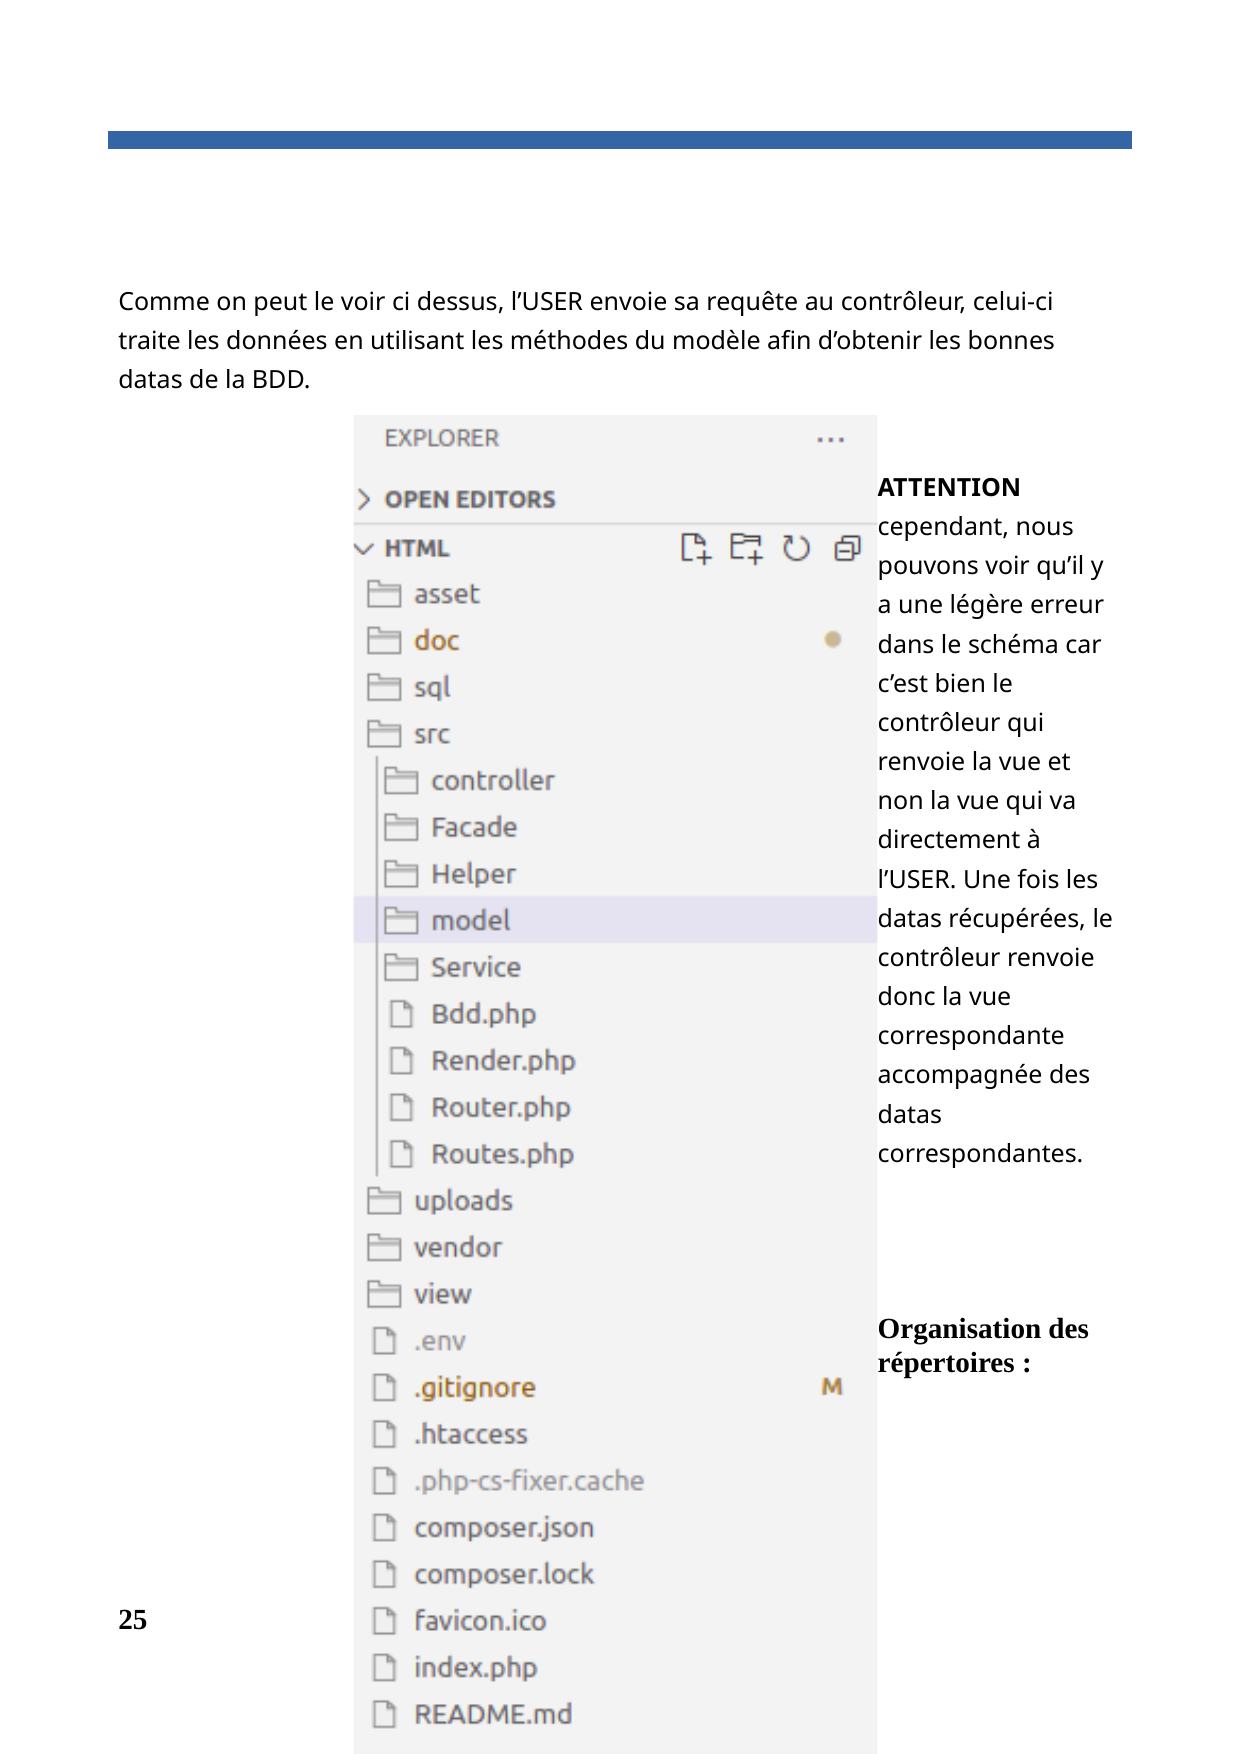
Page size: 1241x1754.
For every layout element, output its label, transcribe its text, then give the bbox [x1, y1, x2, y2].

subtitle [118, 1311, 353, 1378]
picture [353, 415, 878, 1754]
subtitle Organisation des répertoires : [878, 1311, 1122, 1378]
text [118, 470, 353, 1169]
text ATTENTION cependant, nous pouvons voir qu’il y a une légère erreur dans le schéma car c’est bien le contrôleur qui renvoie la vue et non la vue qui va directement à l’USER. Une fois les datas récupérées, le contrôleur renvoie donc la vue correspondante accompagnée des datas correspondantes. [878, 470, 1122, 1169]
text Comme on peut le voir ci dessus, l’USER envoie sa requête au contrôleur, celui-ci traite les données en utilisant les méthodes du modèle afin d’obtenir les bonnes datas de la BDD. [118, 284, 1122, 396]
